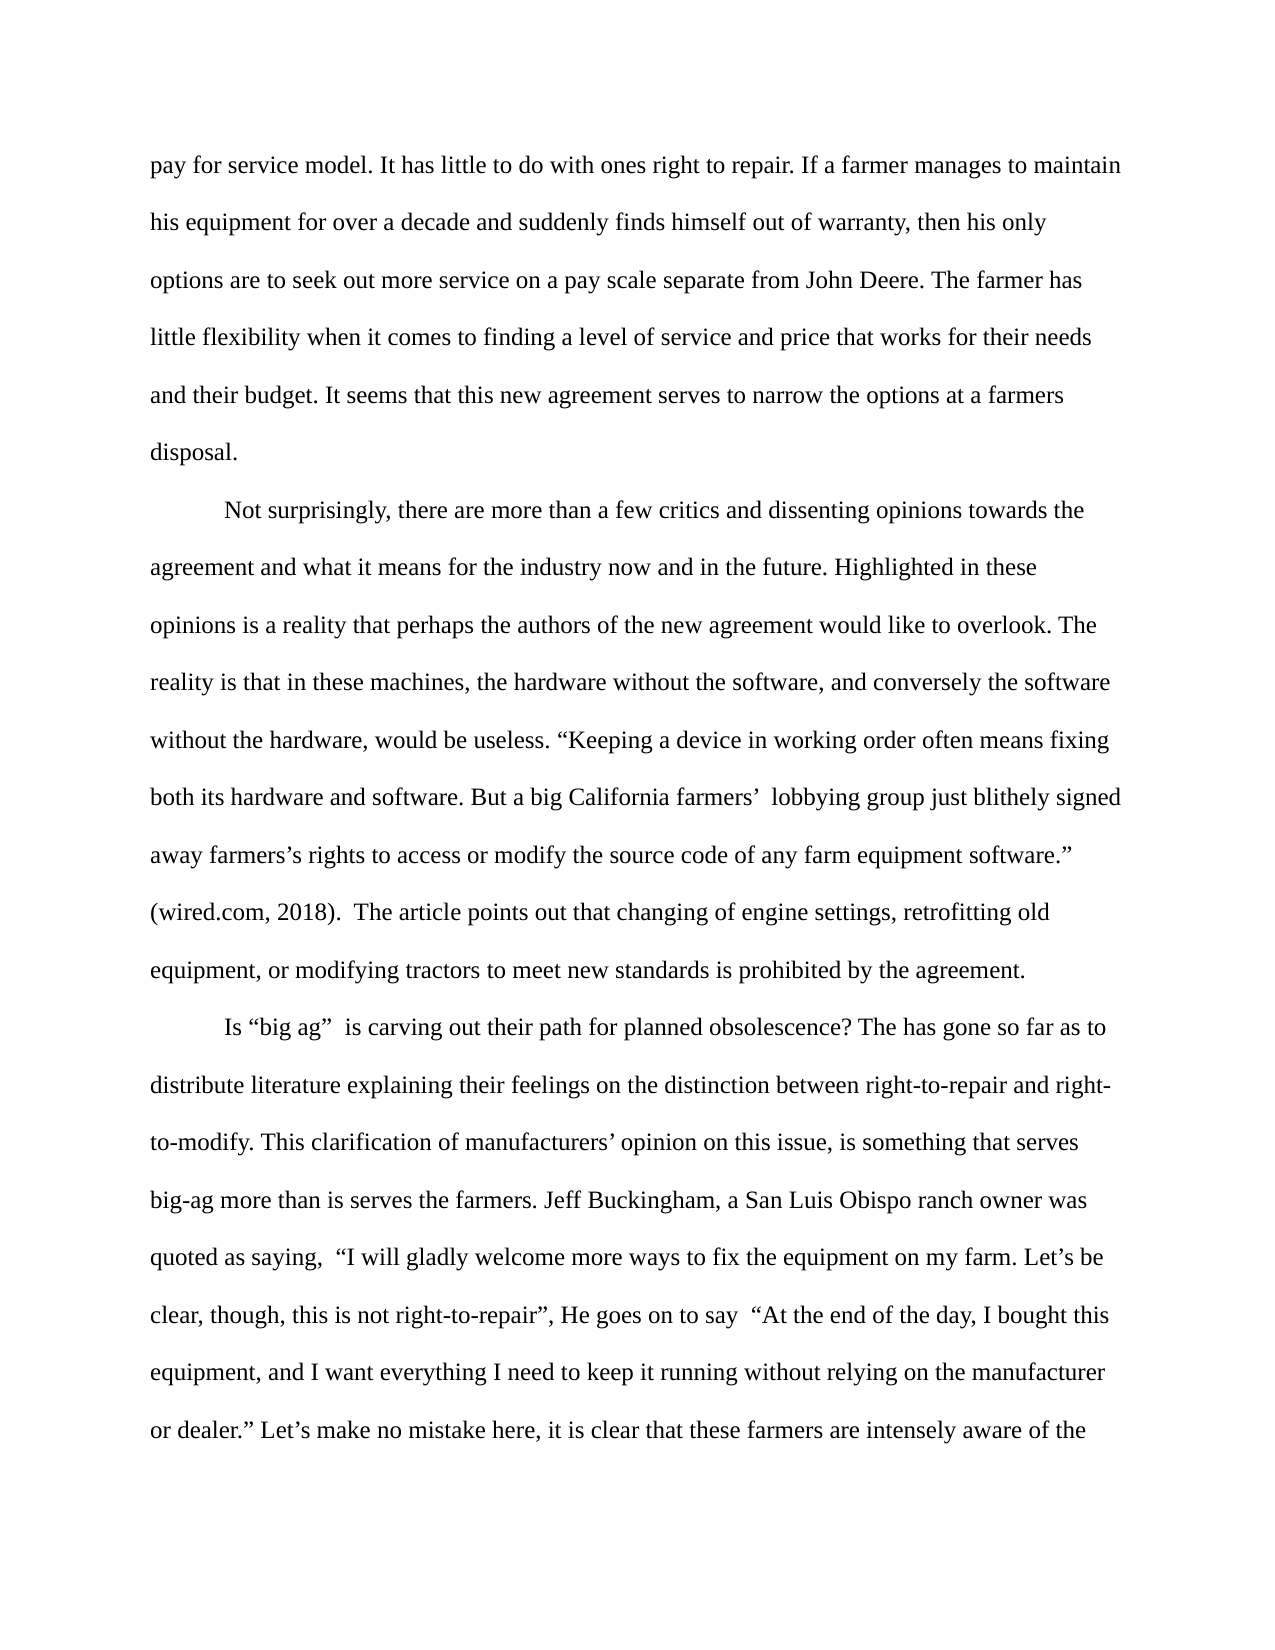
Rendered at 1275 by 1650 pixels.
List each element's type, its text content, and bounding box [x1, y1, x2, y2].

text Not surprisingly, there are more than a few critics and dissenting opinions towards the agreement and what it means for the industry now and in the future. Highlighted in these opinions is a reality that perhaps the authors of the new agreement would like to overlook. The reality is that in these machines, the hardware without the software, and conversely the software without the hardware, would be useless. “Keeping a device in working order often means fixing both its hardware and software. But a big California farmers’ lobbying group just blithely signed away farmers’s rights to access or modify the source code of any farm equipment software.” (wired.com, 2018). The article points out that changing of engine settings, retrofitting old equipment, or modifying tractors to meet new standards is prohibited by the agreement. [150, 495, 1125, 984]
text Is “big ag” is carving out their path for planned obsolescence? The has gone so far as to distribute literature explaining their feelings on the distinction between right-to-repair and right-to-modify. This clarification of manufacturers’ opinion on this issue, is something that serves big-ag more than is serves the farmers. Jeff Buckingham, a San Luis Obispo ranch owner was quoted as saying, “I will gladly welcome more ways to fix the equipment on my farm. Let’s be clear, though, this is not right-to-repair”, He goes on to say “At the end of the day, I bought this equipment, and I want everything I need to keep it running without relying on the manufacturer or dealer.” Let’s make no mistake here, it is clear that these farmers are intensely aware of the [150, 1012, 1125, 1444]
text pay for service model. It has little to do with ones right to repair. If a farmer manages to maintain his equipment for over a decade and suddenly finds himself out of warranty, then his only options are to seek out more service on a pay scale separate from John Deere. The farmer has little flexibility when it comes to finding a level of service and price that works for their needs and their budget. It seems that this new agreement serves to narrow the options at a farmers disposal. [150, 150, 1125, 466]
